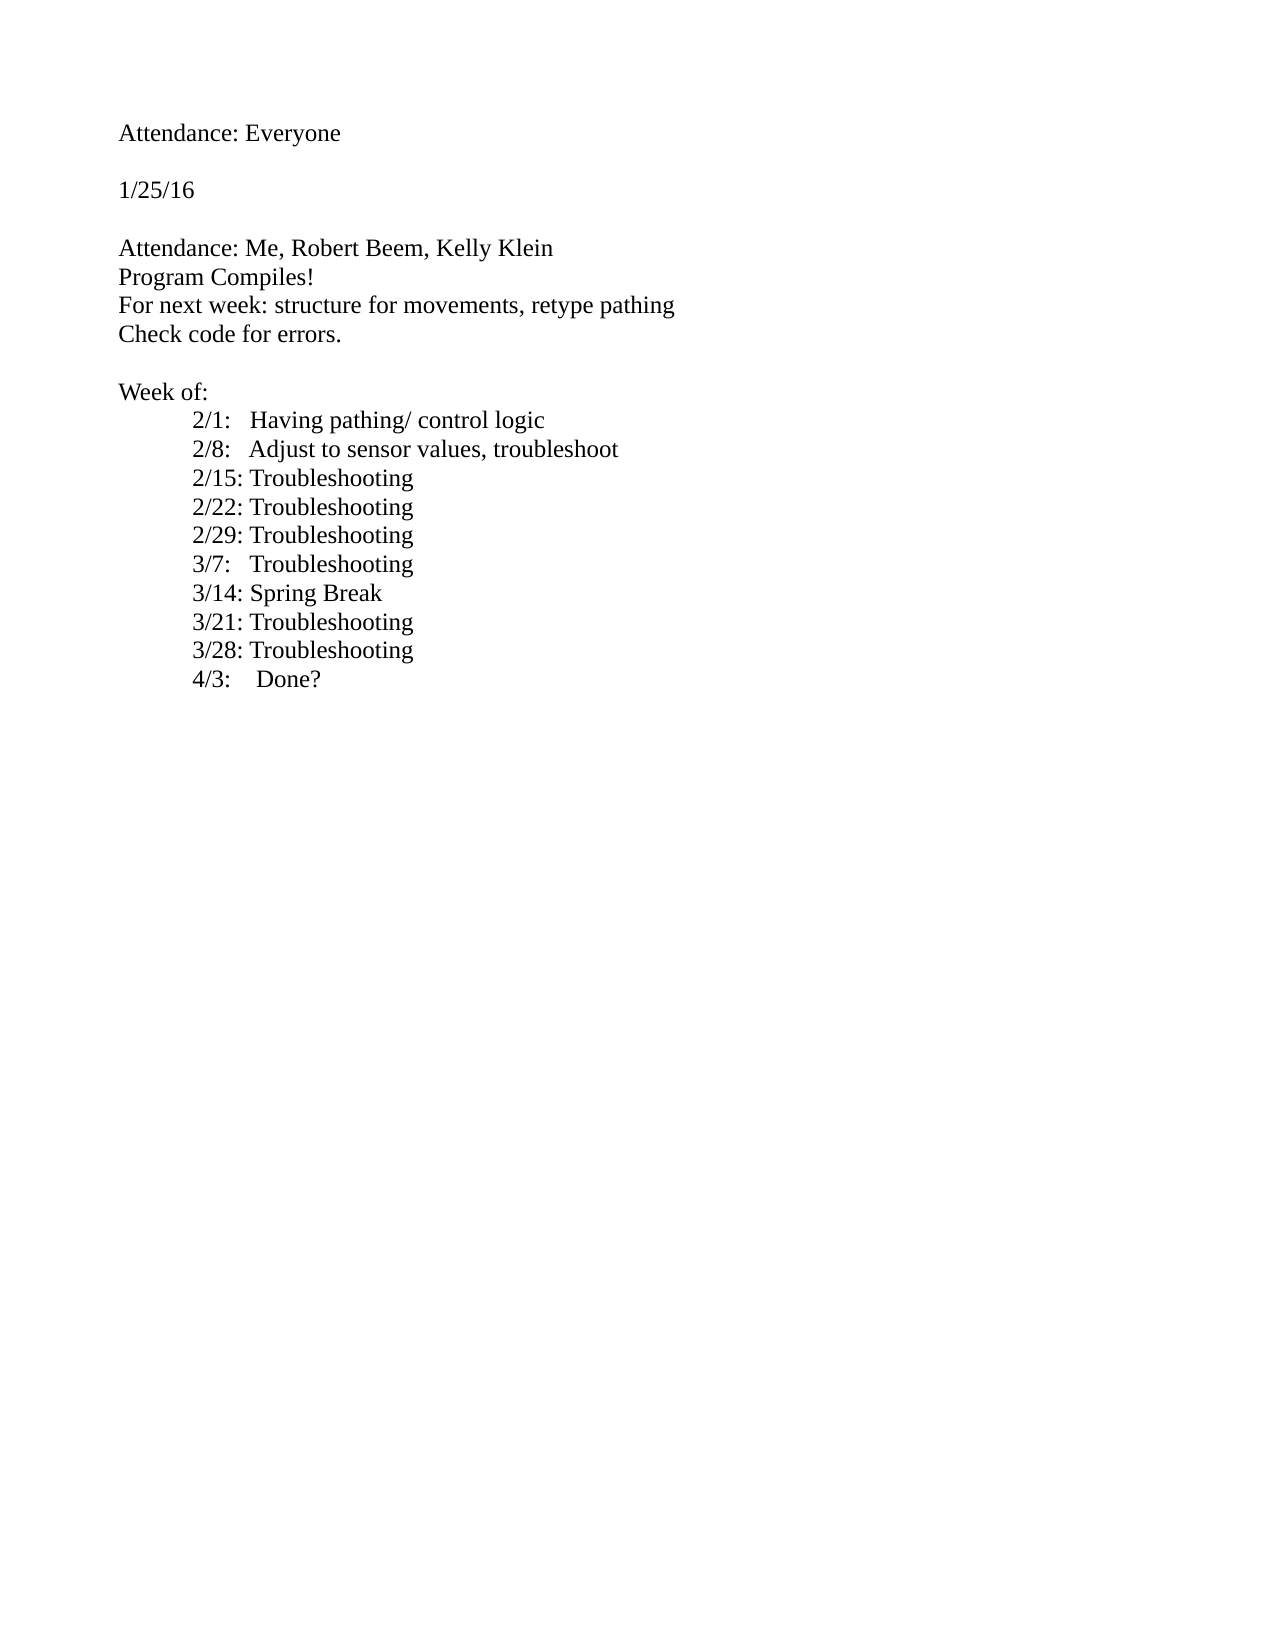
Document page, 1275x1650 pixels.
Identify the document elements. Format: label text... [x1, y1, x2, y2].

text 2/8: Adjust to sensor values, troubleshoot [118, 434, 1157, 463]
text 3/7: Troubleshooting [118, 549, 1157, 578]
text 4/3: Done? [118, 664, 1157, 693]
text Attendance: Me, Robert Beem, Kelly Klein [118, 233, 1157, 262]
text Check code for errors. [118, 319, 1157, 348]
text 3/21: Troubleshooting [118, 607, 1157, 636]
text Attendance: Everyone [118, 118, 1157, 147]
text Program Compiles! [118, 262, 1157, 291]
text 3/14: Spring Break [118, 578, 1157, 607]
text 2/29: Troubleshooting [118, 521, 1157, 549]
text For next week: structure for movements, retype pathing [118, 291, 1157, 319]
text 2/1: Having pathing/ control logic [118, 406, 1157, 434]
text 2/22: Troubleshooting [118, 492, 1157, 521]
text 1/25/16 [118, 176, 1157, 204]
text 2/15: Troubleshooting [118, 463, 1157, 492]
text 3/28: Troubleshooting [118, 636, 1157, 664]
text Week of: [118, 377, 1157, 406]
